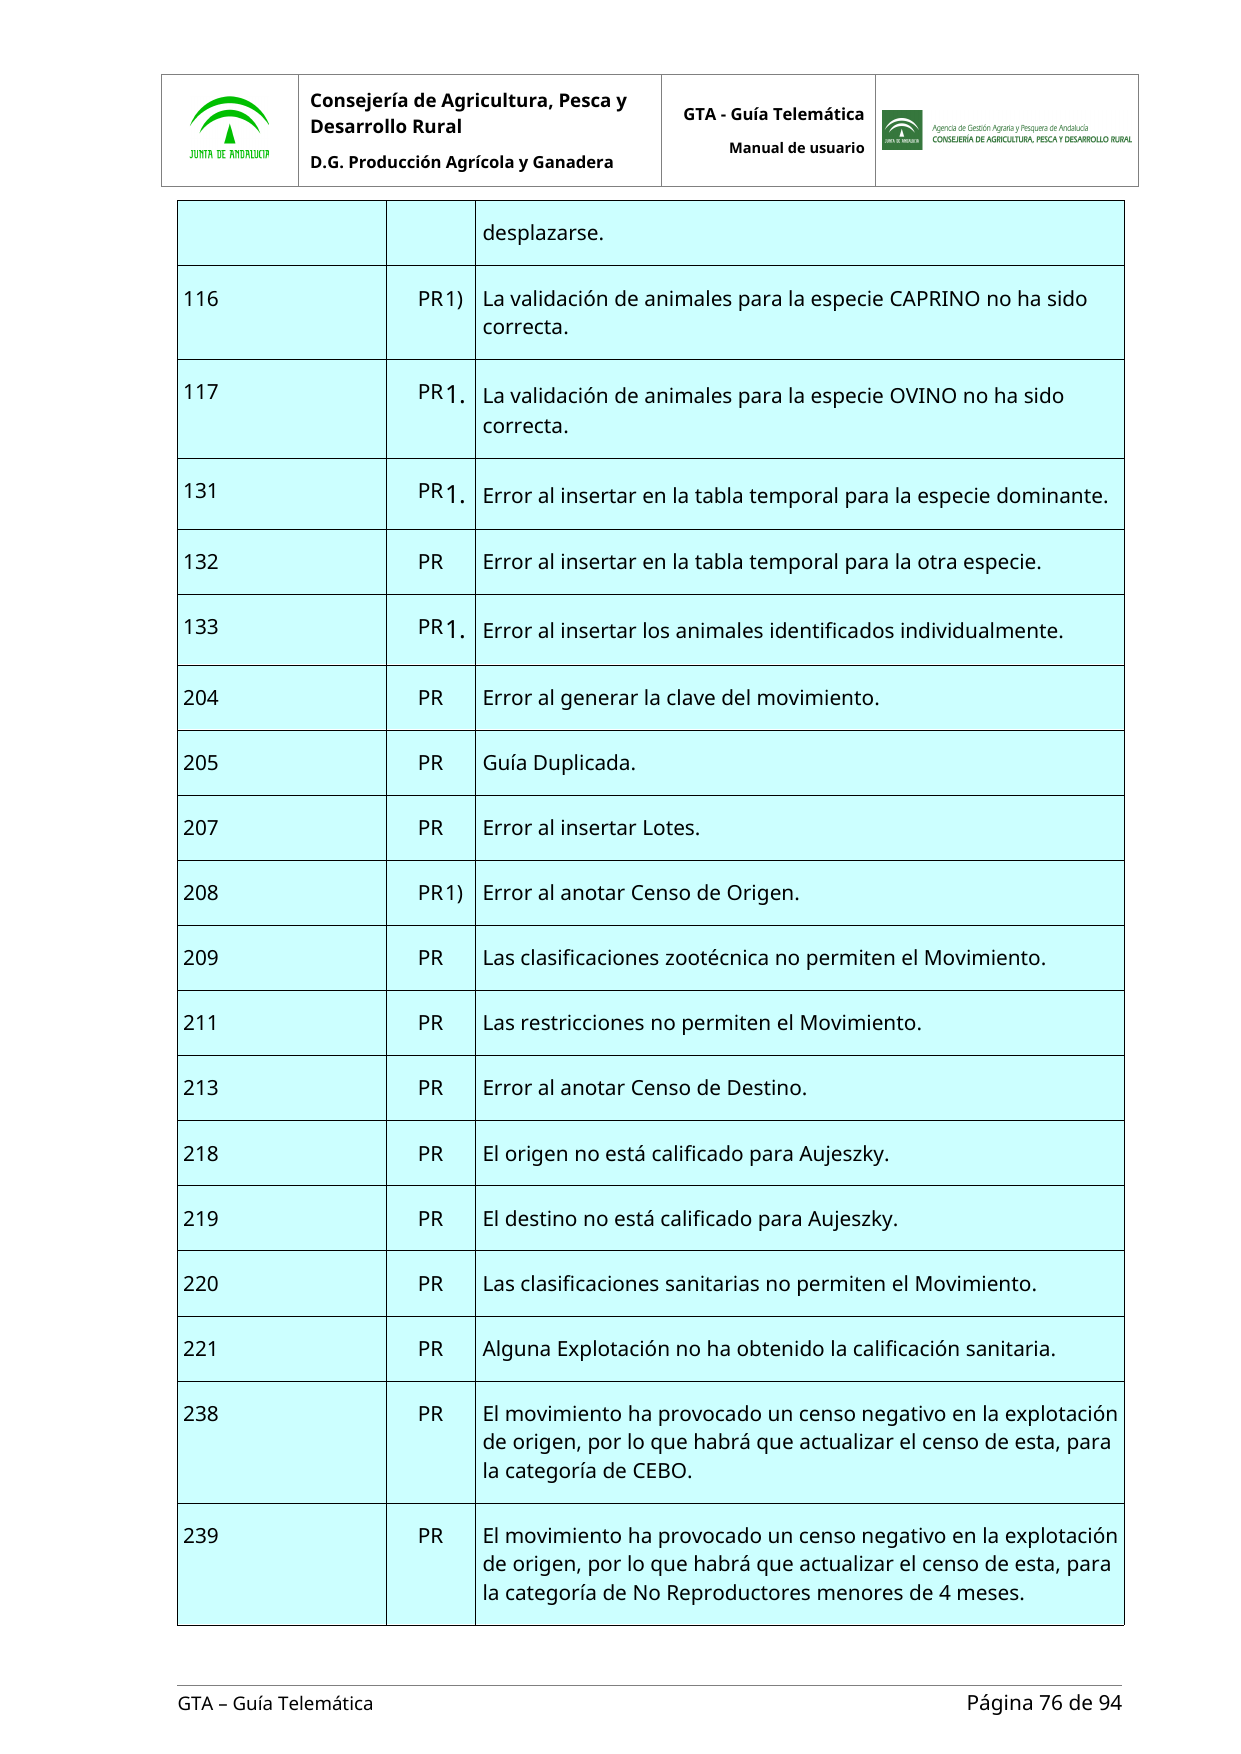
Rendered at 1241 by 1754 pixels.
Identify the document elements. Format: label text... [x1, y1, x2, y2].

table_cell Error al anotar Censo de Origen. [476, 861, 1124, 925]
table_cell PR [387, 1186, 475, 1250]
table_cell PR [387, 360, 475, 458]
table_cell 218 [178, 1121, 386, 1185]
table_cell PR [387, 1251, 475, 1316]
table_cell Error al anotar Censo de Destino. [476, 1056, 1124, 1120]
table_cell desplazarse. [476, 201, 1124, 265]
table_cell El movimiento ha provocado un censo negativo en la explotación de origen, por lo que habrá que actualizar el censo de esta, para la categoría de No Reproductores menores de 4 meses. [476, 1504, 1124, 1624]
table_cell PR [387, 796, 475, 860]
table_cell [178, 201, 386, 265]
table_cell Error al insertar Lotes. [476, 796, 1124, 860]
table_cell Error al insertar en la tabla temporal para la especie dominante. [476, 459, 1124, 529]
table_cell 133 [178, 595, 386, 664]
table_cell 219 [178, 1186, 386, 1250]
table_cell 238 [178, 1382, 386, 1503]
table_cell Las clasificaciones zootécnica no permiten el Movimiento. [476, 926, 1124, 990]
table_cell PR [387, 991, 475, 1055]
table_cell Error al generar la clave del movimiento. [476, 666, 1124, 729]
table_cell 132 [178, 530, 386, 594]
table_cell Error al insertar los animales identificados individualmente. [476, 595, 1124, 664]
table_cell 221 [178, 1317, 386, 1381]
table_cell PR [387, 731, 475, 795]
table_cell PR [387, 926, 475, 990]
table_cell 208 [178, 861, 386, 925]
table_cell PR [387, 595, 475, 664]
table_cell El origen no está calificado para Aujeszky. [476, 1121, 1124, 1185]
table_cell [387, 201, 475, 265]
table_cell 205 [178, 731, 386, 795]
table_cell PR [387, 1317, 475, 1381]
table_cell La validación de animales para la especie CAPRINO no ha sido correcta. [476, 266, 1124, 359]
table_cell PR [387, 1056, 475, 1120]
table_cell Error al insertar en la tabla temporal para la otra especie. [476, 530, 1124, 594]
table_cell Alguna Explotación no ha obtenido la calificación sanitaria. [476, 1317, 1124, 1381]
picture [882, 110, 1132, 150]
picture [189, 96, 269, 159]
table_cell 239 [178, 1504, 386, 1624]
table_cell PR [387, 861, 475, 925]
table_cell 211 [178, 991, 386, 1055]
table_cell PR [387, 666, 475, 729]
table_cell Las restricciones no permiten el Movimiento. [476, 991, 1124, 1055]
table_cell 131 [178, 459, 386, 529]
table_cell Las clasificaciones sanitarias no permiten el Movimiento. [476, 1251, 1124, 1316]
table_cell PR [387, 1504, 475, 1624]
table_cell 207 [178, 796, 386, 860]
table_cell 117 [178, 360, 386, 458]
table_cell PR [387, 1121, 475, 1185]
table_cell PR [387, 1382, 475, 1503]
table_cell El destino no está calificado para Aujeszky. [476, 1186, 1124, 1250]
table_cell El movimiento ha provocado un censo negativo en la explotación de origen, por lo que habrá que actualizar el censo de esta, para la categoría de CEBO. [476, 1382, 1124, 1503]
table_cell 204 [178, 666, 386, 729]
table_cell PR [387, 266, 475, 359]
table_cell 220 [178, 1251, 386, 1316]
table_cell PR [387, 530, 475, 594]
table_cell La validación de animales para la especie OVINO no ha sido correcta. [476, 360, 1124, 458]
table_cell PR [387, 459, 475, 529]
table_cell 209 [178, 926, 386, 990]
table_cell 116 [178, 266, 386, 359]
table_cell 213 [178, 1056, 386, 1120]
table_cell Guía Duplicada. [476, 731, 1124, 795]
